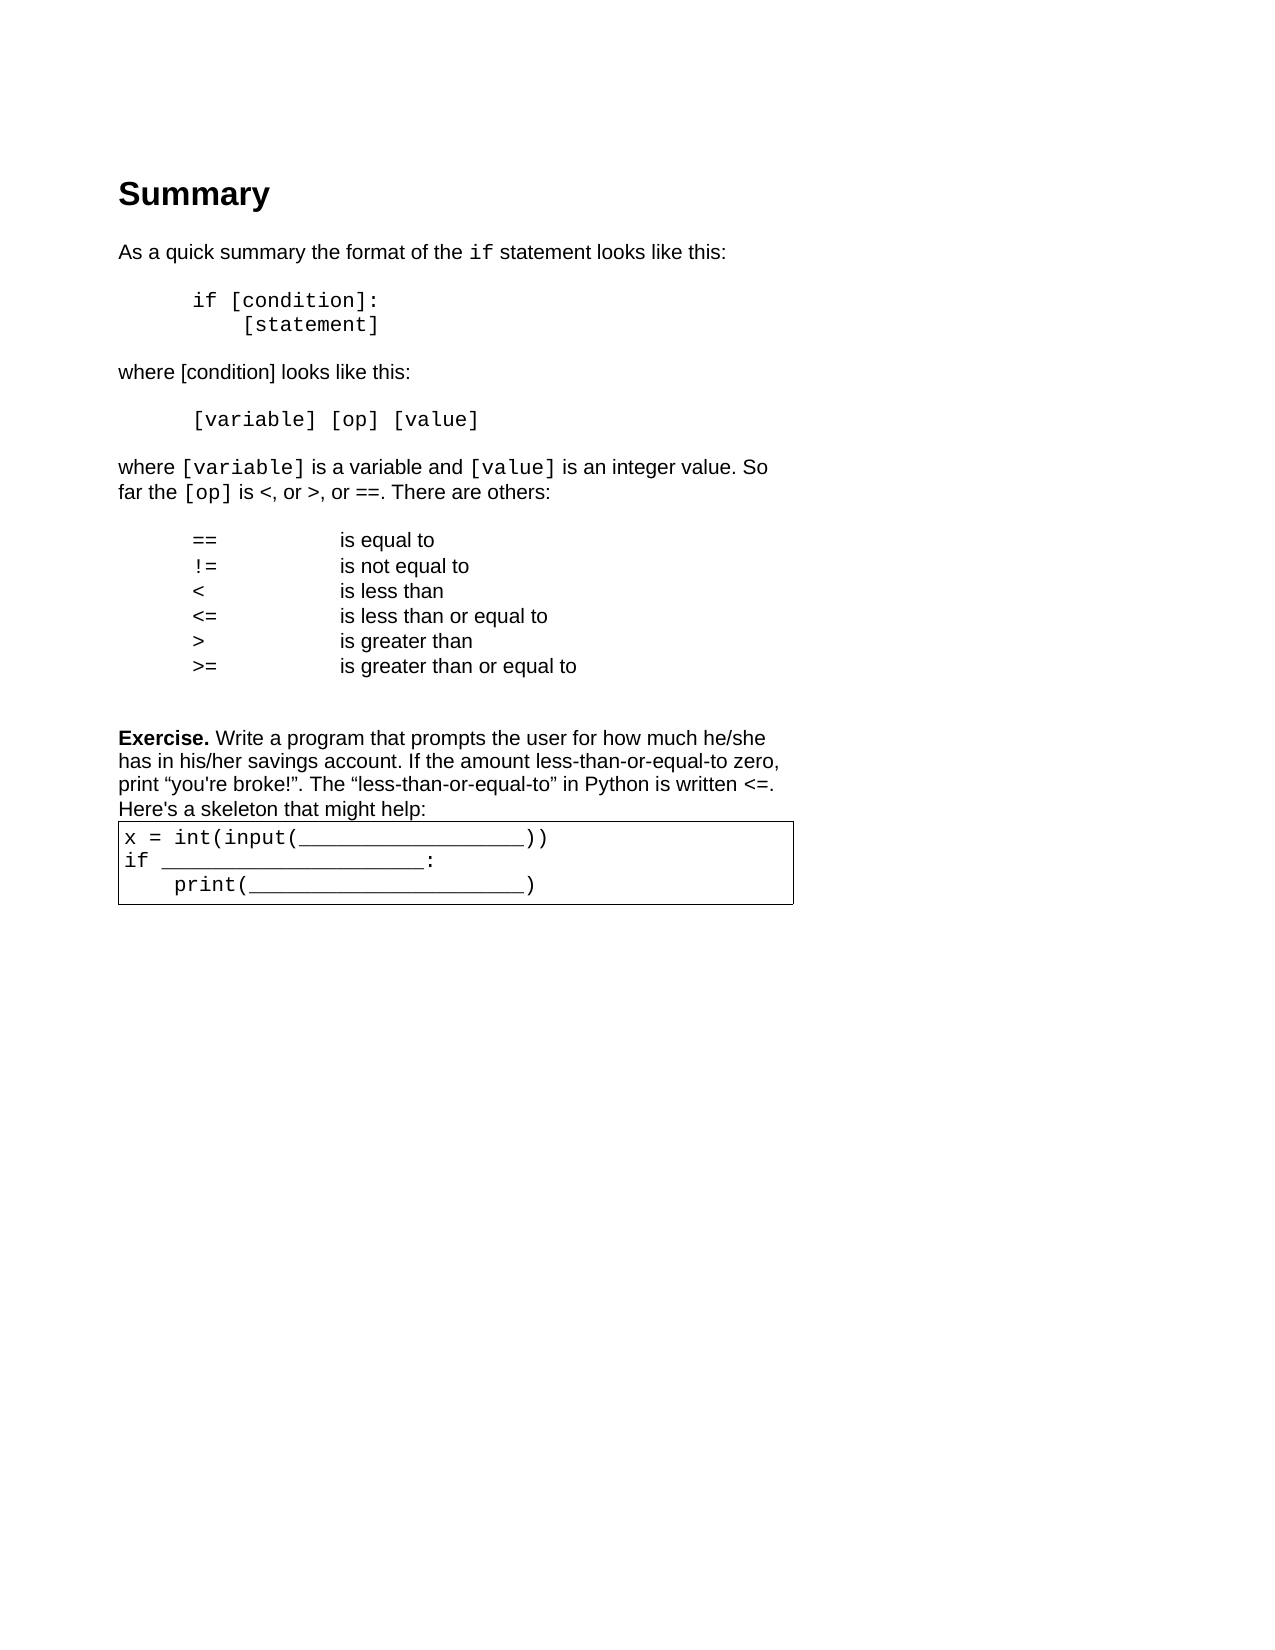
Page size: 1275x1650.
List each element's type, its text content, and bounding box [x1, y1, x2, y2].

text where [variable] is a variable and [value] is an integer value. So far the [op] is <, or >, or ==. There are others: [118, 456, 793, 506]
text As a quick summary the format of the if statement looks like this: [118, 241, 793, 266]
text if [condition]: [118, 289, 793, 314]
text >= is greater than or equal to [118, 654, 793, 680]
text Summary [118, 175, 793, 213]
text [statement] [118, 314, 793, 338]
text == is equal to [118, 529, 793, 554]
text != is not equal to [118, 554, 793, 579]
text [variable] [op] [value] [118, 407, 793, 432]
text where [condition] looks like this: [118, 361, 793, 384]
text < is less than [118, 579, 793, 604]
text > is greater than [118, 629, 793, 654]
text <= is less than or equal to [118, 604, 793, 629]
text Exercise. Write a program that prompts the user for how much he/she has in his/her savings account. If the amount less-than-or-equal-to zero, print “you're broke!”. The “less-than-or-equal-to” in Python is written <=. Here's a skeleton that might help: [118, 726, 793, 821]
table_header x = int(input(__________________)) if _____________________: print(______________________) [119, 822, 793, 903]
